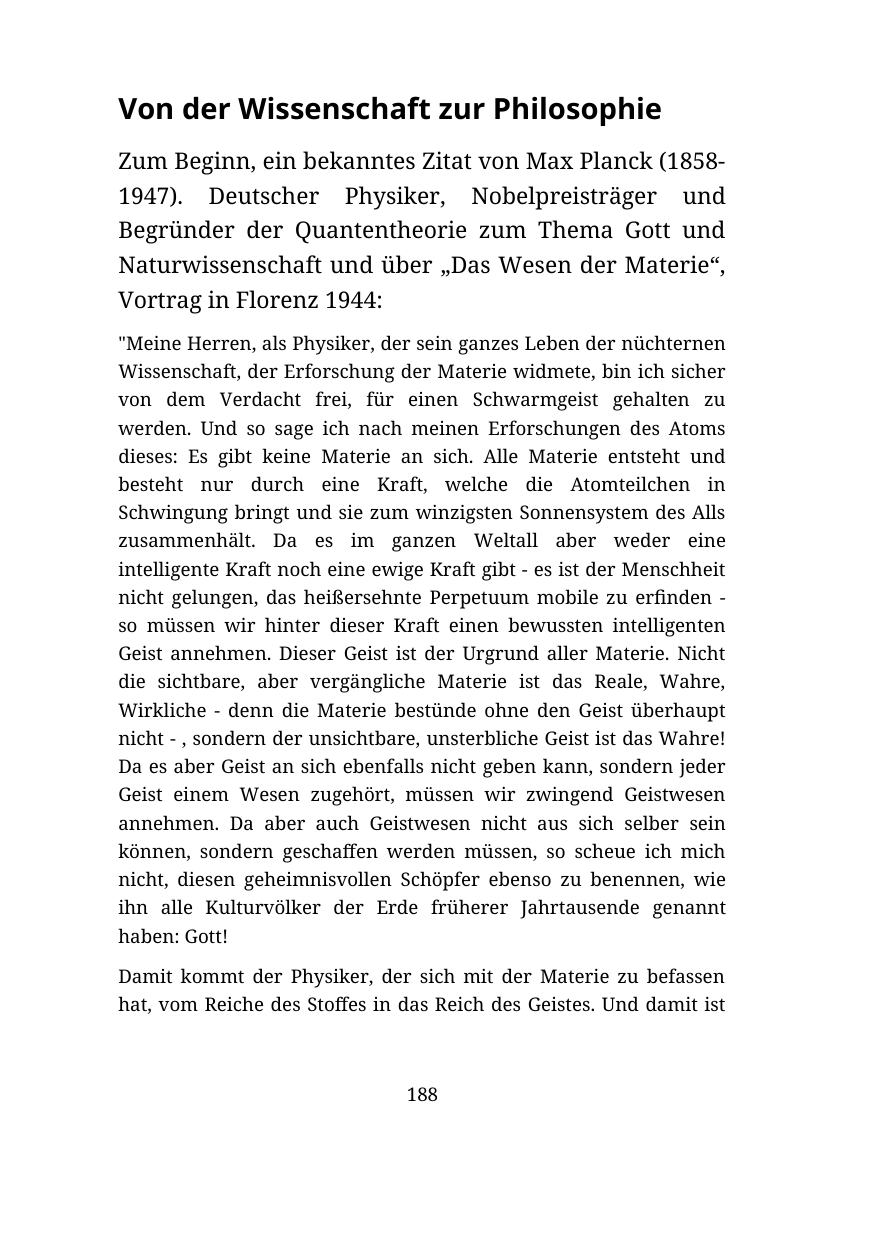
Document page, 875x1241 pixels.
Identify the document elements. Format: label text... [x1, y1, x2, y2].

subtitle Von der Wissenschaft zur Philosophie [118, 88, 726, 128]
text Damit kommt der Physiker, der sich mit der Materie zu befassen hat, vom Reiche des Stoffes in das Reich des Geistes. Und damit ist [118, 963, 726, 1017]
text "Meine Herren, als Physiker, der sein ganzes Leben der nüchternen Wissenschaft, der Erforschung der Materie widmete, bin ich sicher von dem Verdacht frei, für einen Schwarmgeist gehalten zu werden. Und so sage ich nach meinen Erforschungen des Atoms dieses: Es gibt keine Materie an sich. Alle Materie entsteht und besteht nur durch eine Kraft, welche die Atomteilchen in Schwingung bringt und sie zum winzigsten Sonnensystem des Alls zusammenhält. Da es im ganzen Weltall aber weder eine intelligente Kraft noch eine ewige Kraft gibt - es ist der Menschheit nicht gelungen, das heißersehnte Perpetuum mobile zu erfinden - so müssen wir hinter dieser Kraft einen bewussten intelligenten Geist annehmen. Dieser Geist ist der Urgrund aller Materie. Nicht die sichtbare, aber vergängliche Materie ist das Reale, Wahre, Wirkliche - denn die Materie bestünde ohne den Geist überhaupt nicht - , sondern der unsichtbare, unsterbliche Geist ist das Wahre! Da es aber Geist an sich ebenfalls nicht geben kann, sondern jeder Geist einem Wesen zugehört, müssen wir zwingend Geistwesen annehmen. Da aber auch Geistwesen nicht aus sich selber sein können, sondern geschaffen werden müssen, so scheue ich mich nicht, diesen geheimnisvollen Schöpfer ebenso zu benennen, wie ihn alle Kulturvölker der Erde früherer Jahrtausende genannt haben: Gott! [118, 330, 726, 948]
text Zum Beginn, ein bekanntes Zitat von Max Planck (1858-1947). Deutscher Physiker, Nobelpreisträger und Begründer der Quantentheorie zum Thema Gott und Naturwissenschaft und über „Das Wesen der Materie“, Vortrag in Florenz 1944: [118, 145, 726, 315]
